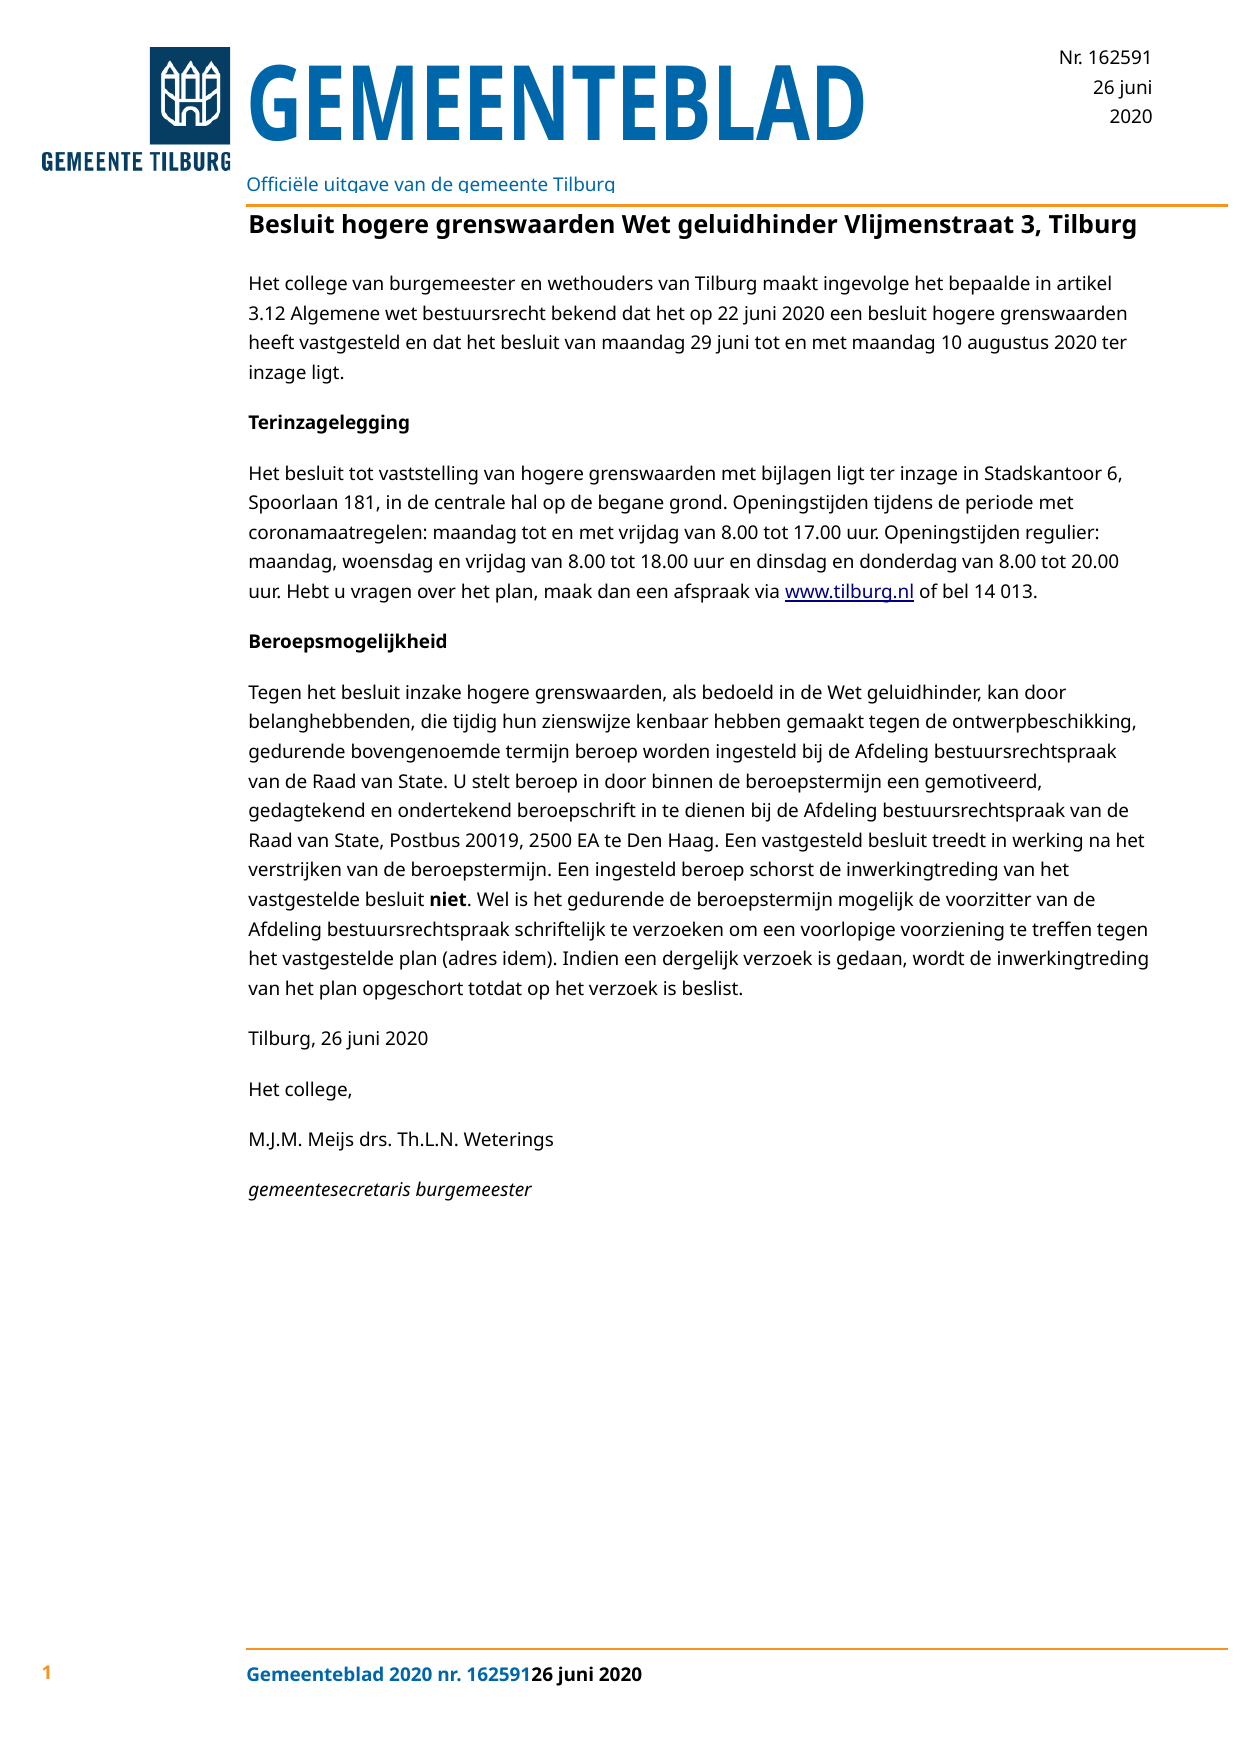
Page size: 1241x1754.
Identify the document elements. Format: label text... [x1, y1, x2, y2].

text Tilburg, 26 juni 2020 [248, 1025, 1152, 1051]
text Het college, [248, 1076, 1152, 1101]
text M.J.M. Meijs drs. Th.L.N. Weterings [248, 1126, 1152, 1152]
text Tegen het besluit inzake hogere grenswaarden, als bedoeld in de Wet geluidhinder, kan door belanghebbenden, die tijdig hun zienswijze kenbaar hebben gemaakt tegen de ontwerpbeschikking, gedurende bovengenoemde termijn beroep worden ingesteld bij de Afdeling bestuursrechtspraak van de Raad van State. U stelt beroep in door binnen de beroepstermijn een gemotiveerd, gedagtekend en ondertekend beroepschrift in te dienen bij de Afdeling bestuursrechtspraak van de Raad van State, Postbus 20019, 2500 EA te Den Haag. Een vastgesteld besluit treedt in werking na het verstrijken van de beroepstermijn. Een ingesteld beroep schorst de inwerkingtreding van het vastgestelde besluit niet. Wel is het gedurende de beroepstermijn mogelijk de voorzitter van de Afdeling bestuursrechtspraak schriftelijk te verzoeken om een voorlopige voorziening te treffen tegen het vastgestelde plan (adres idem). Indien een dergelijk verzoek is gedaan, wordt de inwerkingtreding van het plan opgeschort totdat op het verzoek is beslist. [248, 679, 1152, 1001]
text Beroepsmogelijkheid [248, 629, 1152, 654]
text Het college van burgemeester en wethouders van Tilburg maakt ingevolge het bepaalde in artikel 3.12 Algemene wet bestuursrecht bekend dat het op 22 juni 2020 een besluit hogere grenswaarden heeft vastgesteld en dat het besluit van maandag 29 juni tot en met maandag 10 augustus 2020 ter inzage ligt. [248, 270, 1152, 385]
text Het besluit tot vaststelling van hogere grenswaarden met bijlagen ligt ter inzage in Stadskantoor 6, Spoorlaan 181, in de centrale hal op de begane grond. Openingstijden tijdens de periode met coronamaatregelen: maandag tot en met vrijdag van 8.00 tot 17.00 uur. Openingstijden regulier: maandag, woensdag en vrijdag van 8.00 tot 18.00 uur en dinsdag en donderdag van 8.00 tot 20.00 uur. Hebt u vragen over het plan, maak dan een afspraak via www.tilburg.nl of bel 14 013. [248, 460, 1152, 604]
text Besluit hogere grenswaarden Wet geluidhinder Vlijmenstraat 3, Tilburg [248, 207, 1152, 241]
text Terinzagelegging [248, 409, 1152, 435]
picture [41, 47, 231, 172]
text gemeentesecretaris burgemeester [248, 1177, 1152, 1202]
